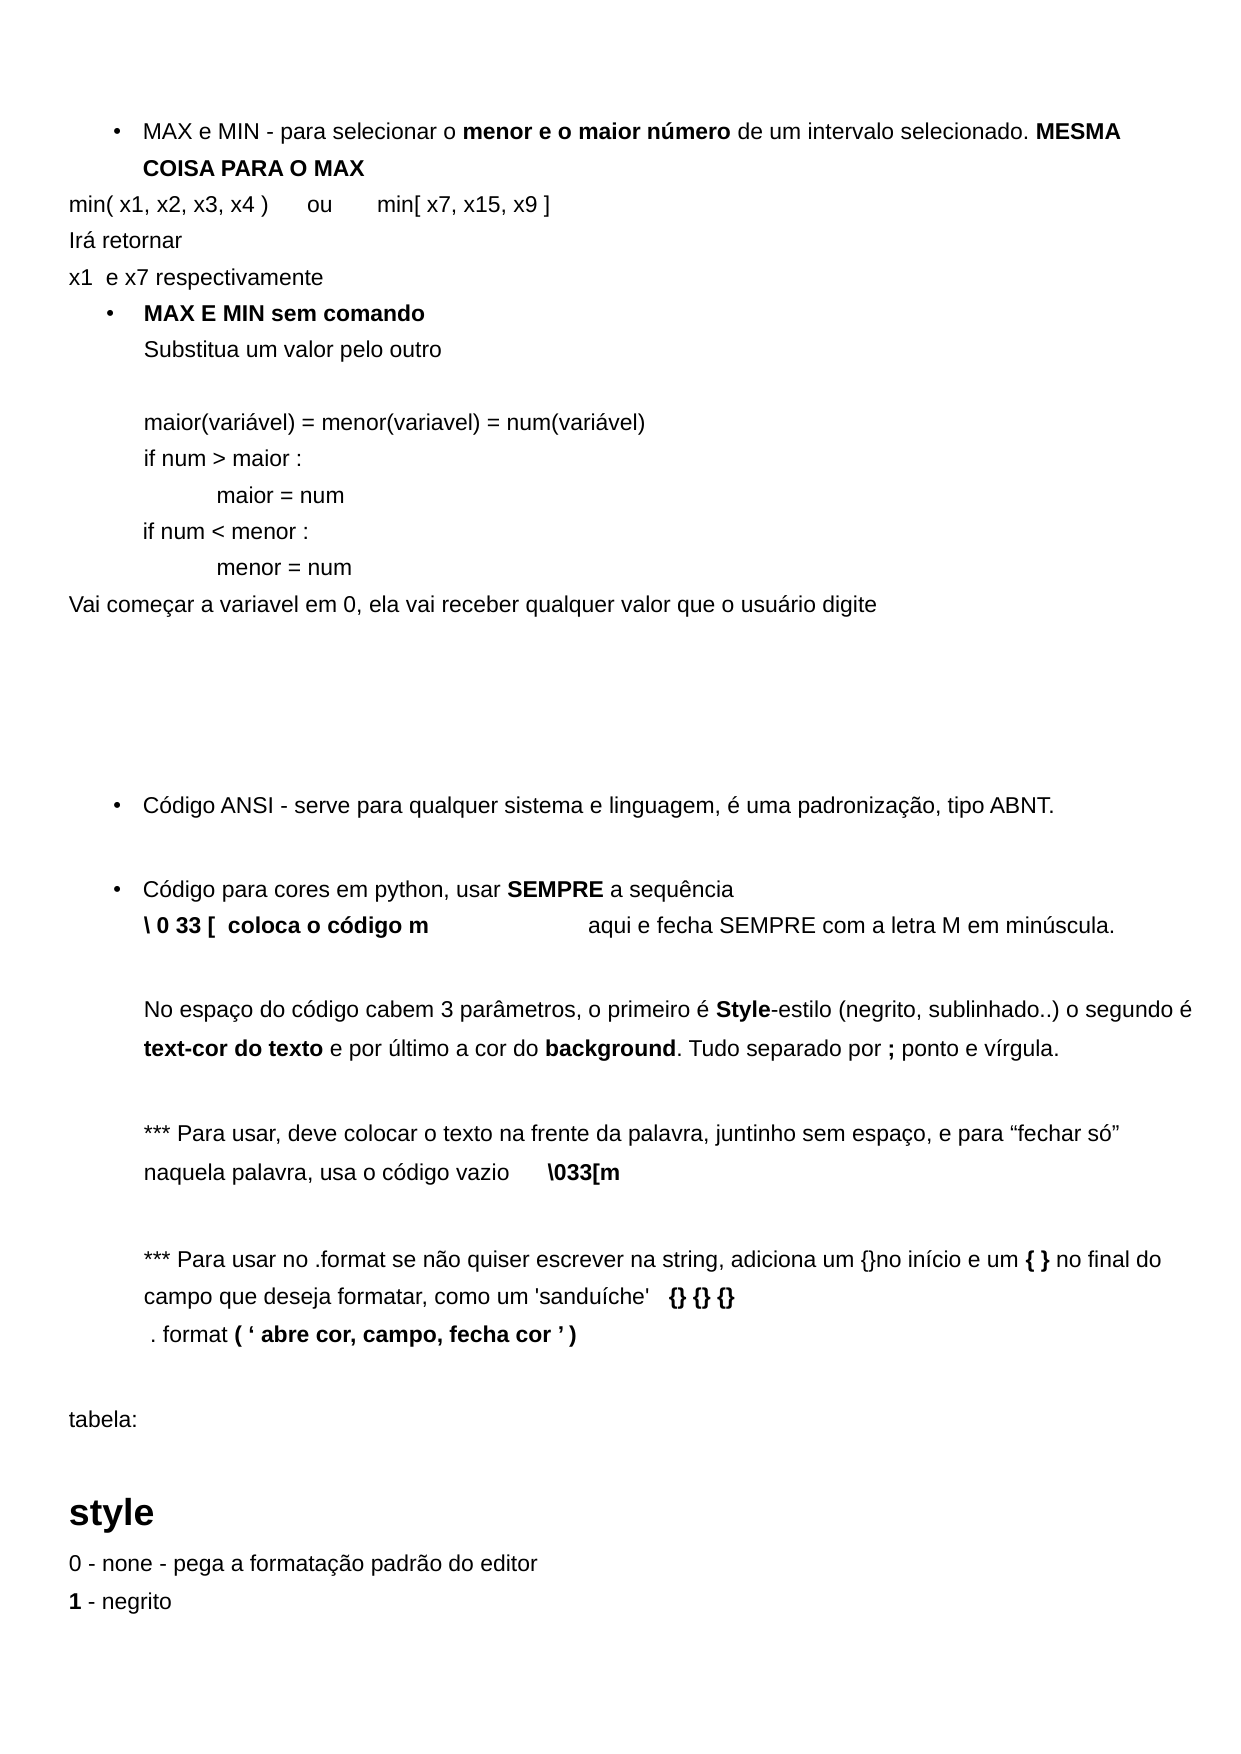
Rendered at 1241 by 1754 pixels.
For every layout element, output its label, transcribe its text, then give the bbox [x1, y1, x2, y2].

text . format ( ‘ abre cor, campo, fecha cor ’ ) [144, 1319, 1197, 1348]
text *** Para usar, deve colocar o texto na frente da palavra, juntinho sem espaço, e para “fechar só” naquela palavra, usa o código vazio \033[m [144, 1120, 1197, 1185]
text 0 - none - pega a formatação padrão do editor [69, 1549, 1197, 1576]
text No espaço do código cabem 3 parâmetros, o primeiro é Style-estilo (negrito, sublinhado..) o segundo é text-cor do texto e por último a cor do background. Tudo separado por ; ponto e vírgula. [144, 996, 1197, 1062]
text min( x1, x2, x3, x4 ) ou min[ x7, x15, x9 ] [69, 191, 1197, 217]
text 1 - negrito [69, 1586, 1197, 1615]
text Vai começar a variavel em 0, ela vai receber qualquer valor que o usuário digite [69, 591, 1197, 617]
list Código ANSI - serve para qualquer sistema e linguagem, é uma padronização, tipo ABNT. [113, 792, 1197, 818]
text style [69, 1490, 1197, 1533]
text menor = num [69, 554, 1197, 581]
list maior(variável) = menor(variavel) = num(variável) [106, 409, 1197, 435]
text tabela: [69, 1406, 1197, 1432]
list if num > maior : [106, 445, 1197, 472]
list Substitua um valor pelo outro [106, 336, 1197, 363]
text if num < menor : [69, 518, 1197, 544]
text x1 e x7 respectivamente [69, 263, 1197, 290]
text \ 0 33 [ coloca o código m aqui e fecha SEMPRE com a letra M em minúscula. [144, 912, 1197, 938]
text Irá retornar [69, 227, 1197, 253]
text maior = num [69, 482, 1197, 508]
list MAX e MIN - para selecionar o menor e o maior número de um intervalo selecionado. MESMA COISA PARA O MAX [113, 118, 1197, 181]
list MAX E MIN sem comando [106, 300, 1197, 326]
text *** Para usar no .format se não quiser escrever na string, adiciona um {}no início e um { } no final do campo que deseja formatar, como um 'sanduíche' {} {} {} [144, 1244, 1197, 1309]
list Código para cores em python, usar SEMPRE a sequência [113, 876, 1197, 902]
